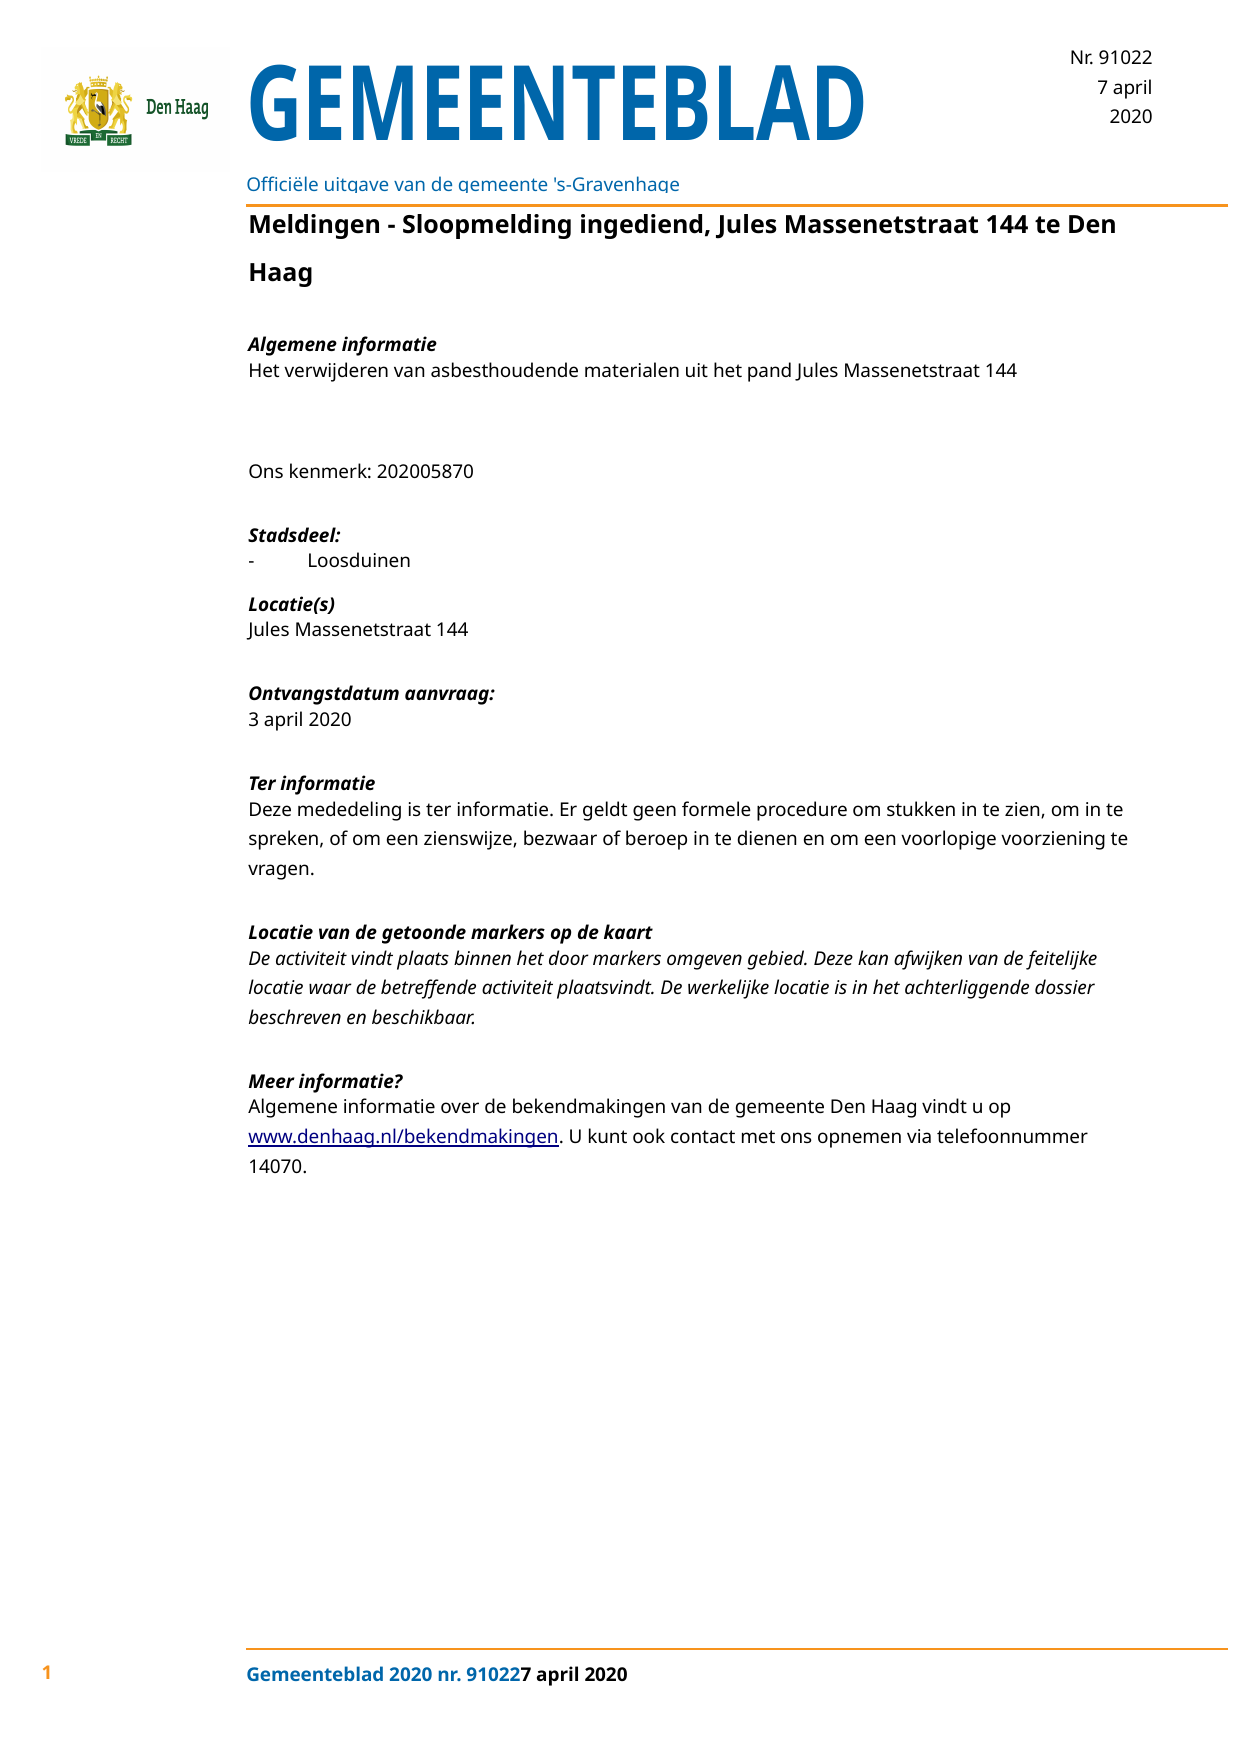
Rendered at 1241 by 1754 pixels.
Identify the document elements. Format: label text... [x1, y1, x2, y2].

text Deze mededeling is ter informatie. Er geldt geen formele procedure om stukken in te zien, om in te spreken, of om een zienswijze, bezwaar of beroep in te dienen en om een voorlopige voorziening te vragen. [248, 796, 1152, 881]
text 3 april 2020 [248, 706, 1152, 732]
text Ter informatie [248, 770, 1152, 796]
text Stadsdeel: [248, 522, 1152, 548]
text Ons kenmerk: 202005870 [248, 458, 1152, 484]
text Algemene informatie over de bekendmakingen van de gemeente Den Haag vindt u op www.denhaag.nl/bekendmakingen. U kunt ook contact met ons opnemen via telefoonnummer 14070. [248, 1094, 1152, 1178]
text Locatie van de getoonde markers op de kaart [248, 919, 1152, 945]
list Loosduinen [248, 548, 1152, 573]
text Meer informatie? [248, 1068, 1152, 1094]
text Meldingen - Sloopmelding ingediend, Jules Massenetstraat 144 te Den Haag [248, 207, 1152, 288]
text De activiteit vindt plaats binnen het door markers omgeven gebied. Deze kan afwijken van de feitelijke locatie waar de betreffende activiteit plaatsvindt. De werkelijke locatie is in het achterliggende dossier beschreven en beschikbaar. [248, 945, 1152, 1030]
picture [41, 47, 231, 172]
text Algemene informatie [248, 331, 1152, 357]
text Jules Massenetstraat 144 [248, 617, 1152, 642]
text Ontvangstdatum aanvraag: [248, 681, 1152, 706]
text Het verwijderen van asbesthoudende materialen uit het pand Jules Massenetstraat 144 [248, 357, 1152, 383]
text Locatie(s) [248, 591, 1152, 617]
